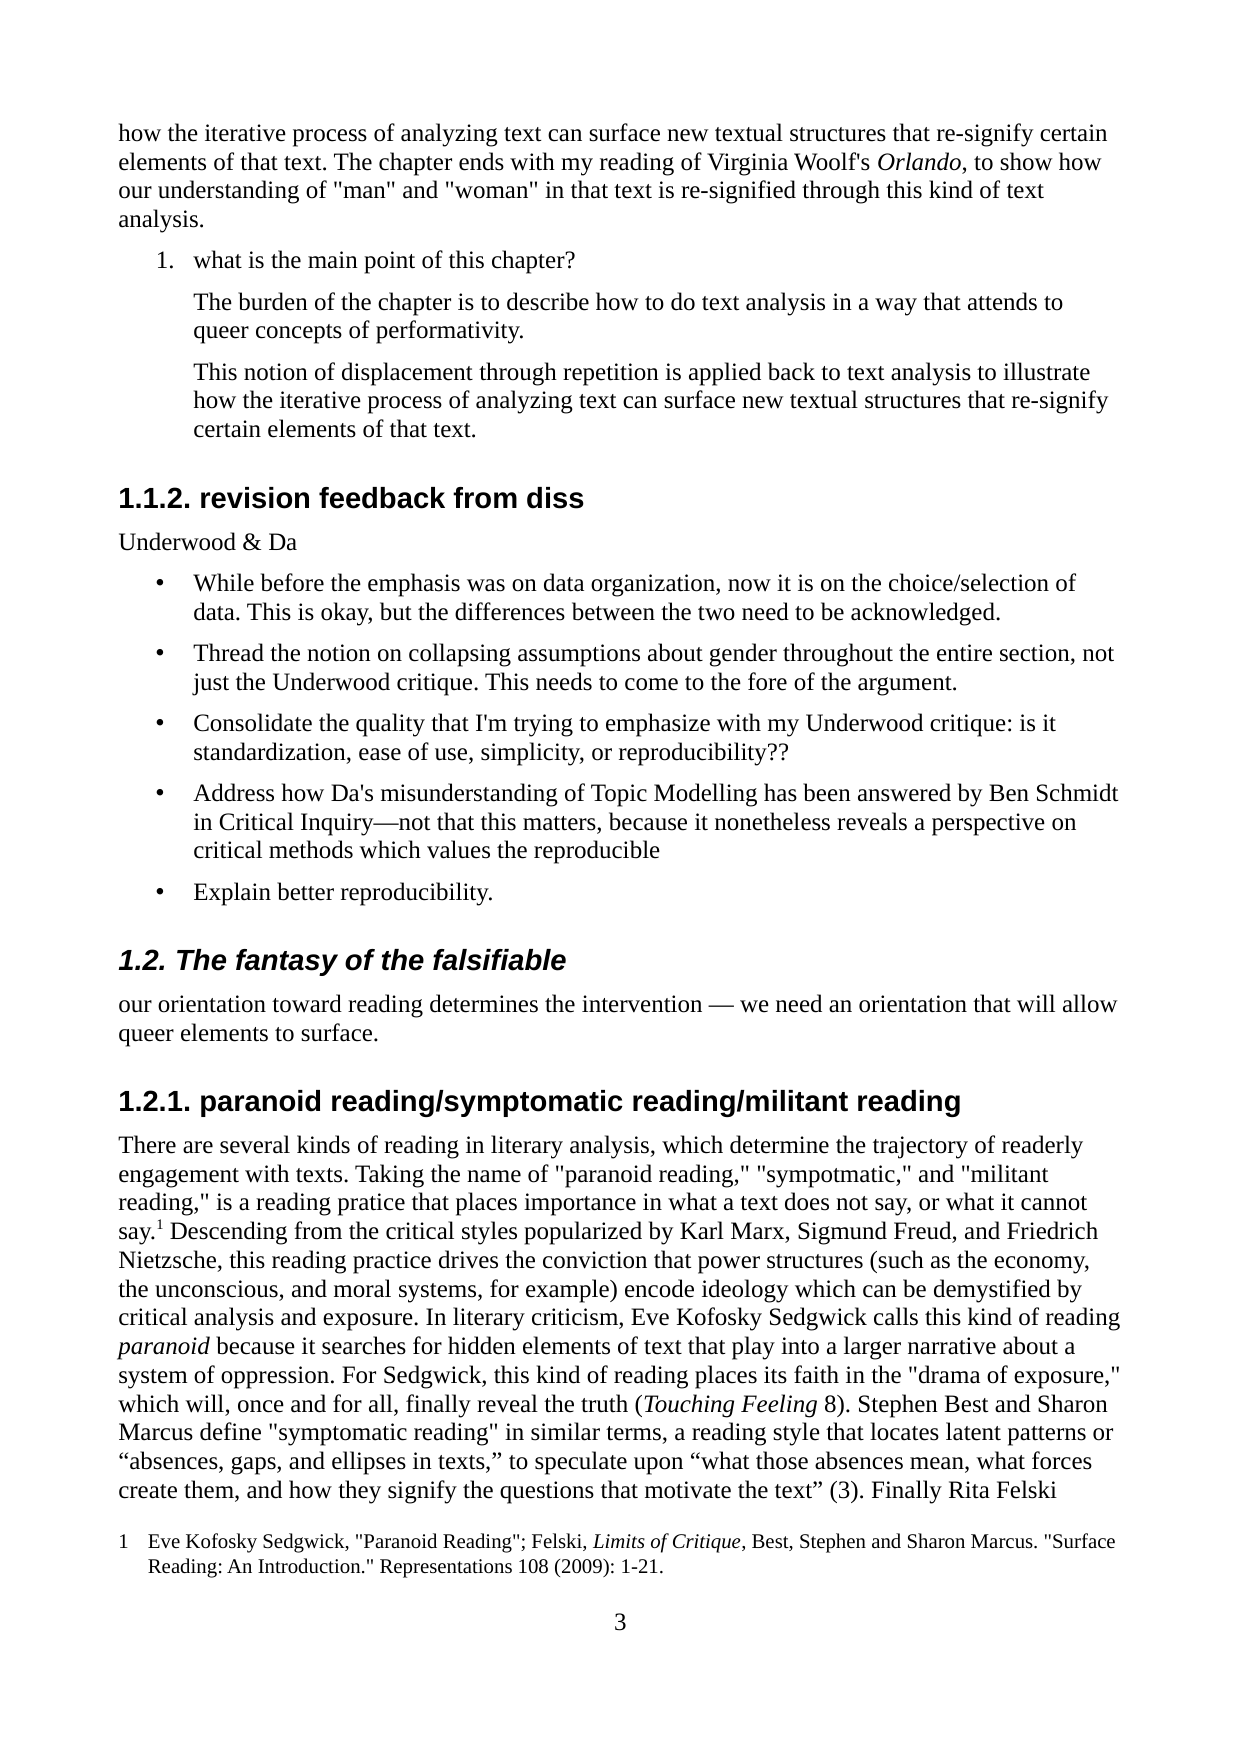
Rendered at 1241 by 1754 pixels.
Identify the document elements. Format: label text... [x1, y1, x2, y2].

list The burden of the chapter is to describe how to do text analysis in a way that attends to queer concepts of performativity. [156, 287, 1122, 344]
list Consolidate the quality that I'm trying to emphasize with my Underwood critique: is it standardization, ease of use, simplicity, or reproducibility?? [156, 708, 1122, 765]
text Eve Kofosky Sedgwick, "Paranoid Reading"; Felski, Limits of Critique, Best, Stephen and Sharon Marcus. "Surface Reading: An Introduction." Representations 108 (2009): 1-21. [118, 1529, 1122, 1578]
subtitle revision feedback from diss [118, 481, 1122, 514]
list While before the emphasis was on data organization, now it is on the choice/selection of data. This is okay, but the differences between the two need to be acknowledged. [156, 568, 1122, 625]
text Underwood & Da [118, 527, 1122, 555]
text our orientation toward reading determines the intervention — we need an orientation that will allow queer elements to surface. [118, 989, 1122, 1046]
subtitle paranoid reading/symptomatic reading/militant reading [118, 1084, 1122, 1117]
list Address how Da's misunderstanding of Topic Modelling has been answered by Ben Schmidt in Critical Inquiry—not that this matters, because it nonetheless reveals a perspective on critical methods which values the reproducible [156, 778, 1122, 864]
list Thread the notion on collapsing assumptions about gender throughout the entire section, not just the Underwood critique. This needs to come to the fore of the argument. [156, 638, 1122, 695]
list what is the main point of this chapter? [156, 246, 1122, 274]
subtitle The fantasy of the falsifiable [118, 943, 1122, 976]
list Explain better reproducibility. [156, 877, 1122, 905]
text There are several kinds of reading in literary analysis, which determine the trajectory of readerly engagement with texts. Taking the name of "paranoid reading," "sympotmatic," and "militant reading," is a reading pratice that places importance in what a text does not say, or what it cannot say. Descending from the critical styles popularized by Karl Marx, Sigmund Freud, and Friedrich Nietzsche, this reading practice drives the conviction that power structures (such as the economy, the unconscious, and moral systems, for example) encode ideology which can be demystified by critical analysis and exposure. In literary criticism, Eve Kofosky Sedgwick calls this kind of reading paranoid because it searches for hidden elements of text that play into a larger narrative about a system of oppression. For Sedgwick, this kind of reading places its faith in the "drama of exposure," which will, once and for all, finally reveal the truth (Touching Feeling 8). Stephen Best and Sharon Marcus define "symptomatic reading" in similar terms, a reading style that locates latent patterns or “absences, gaps, and ellipses in texts,” to speculate upon “what those absences mean, what forces create them, and how they signify the questions that motivate the text” (3). Finally Rita Felski [118, 1130, 1122, 1504]
list This notion of displacement through repetition is applied back to text analysis to illustrate how the iterative process of analyzing text can surface new textual structures that re-signify certain elements of that text. [156, 357, 1122, 443]
text how the iterative process of analyzing text can surface new textual structures that re-signify certain elements of that text. The chapter ends with my reading of Virginia Woolf's Orlando, to show how our understanding of "man" and "woman" in that text is re-signified through this kind of text analysis. [118, 118, 1122, 233]
